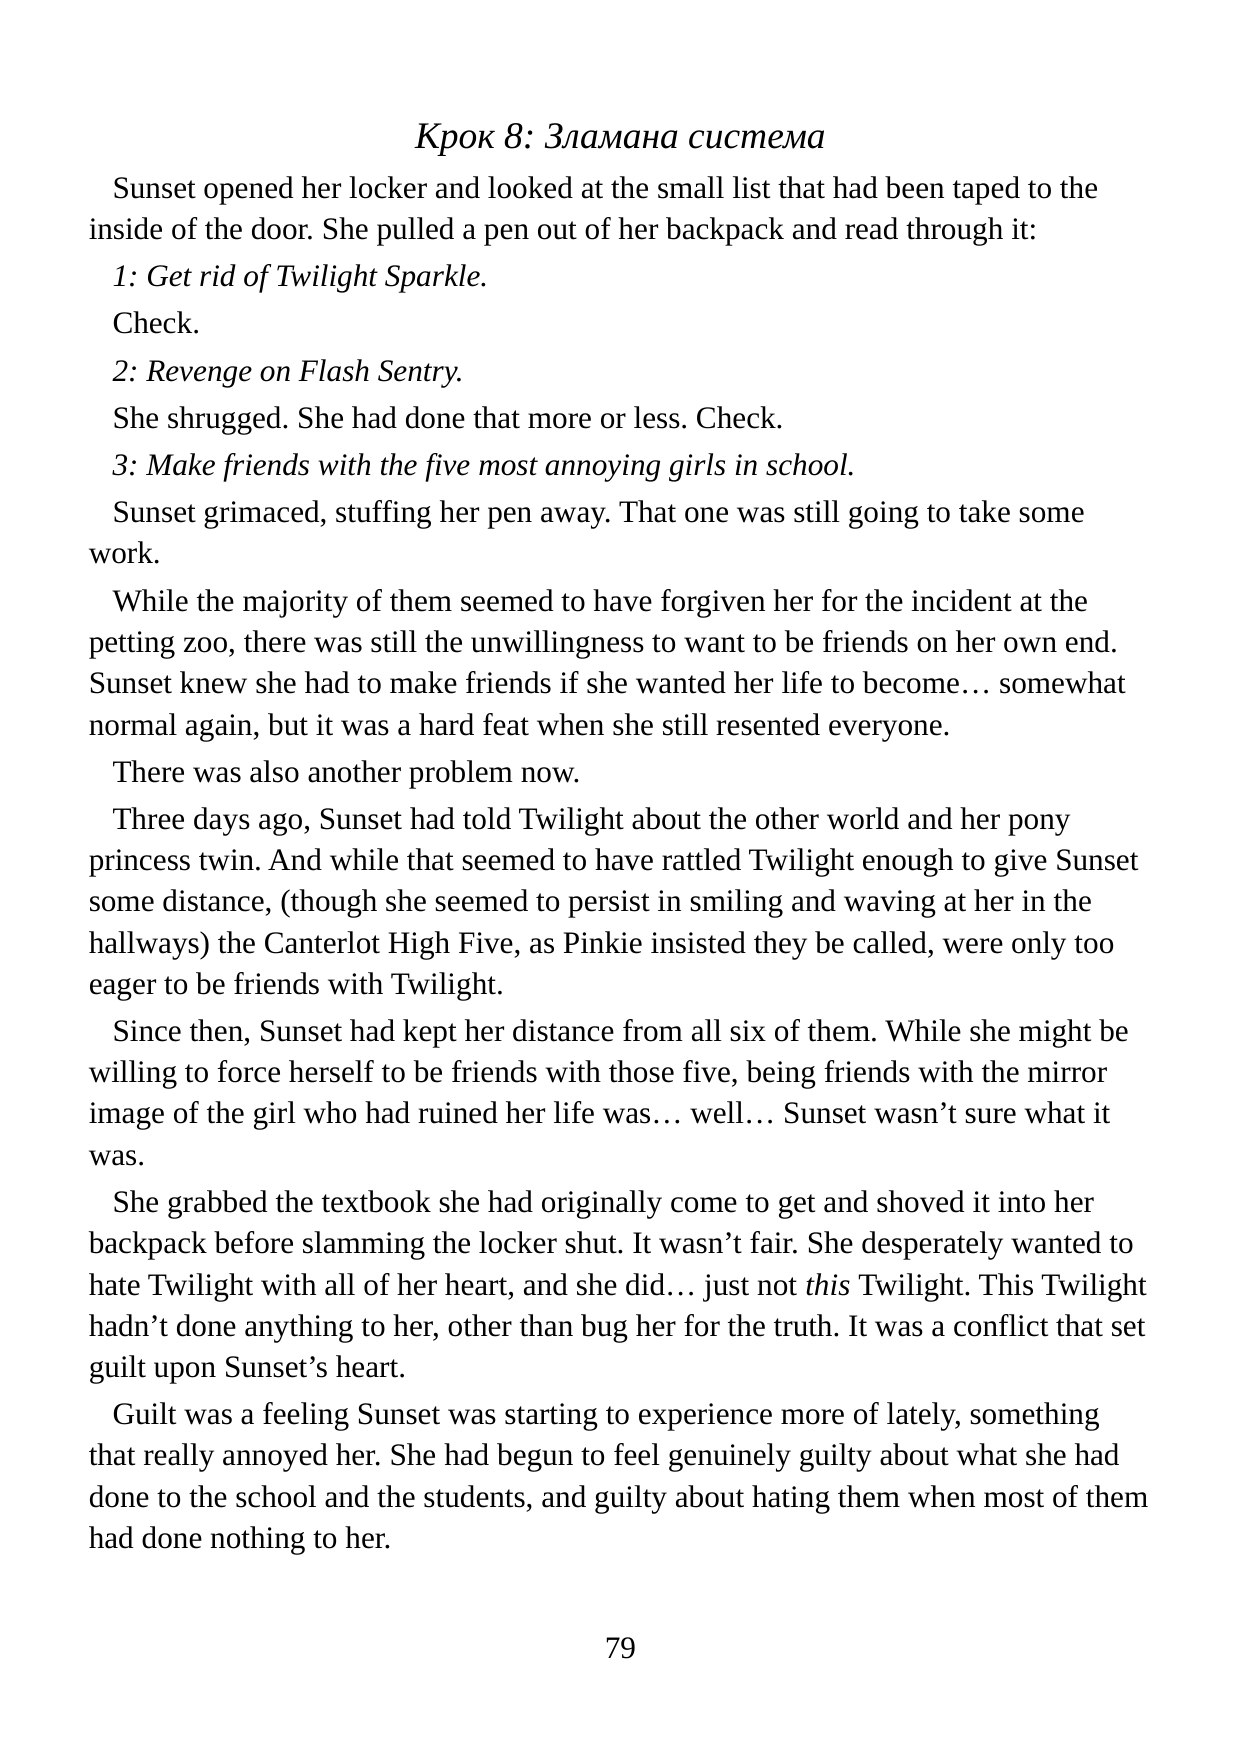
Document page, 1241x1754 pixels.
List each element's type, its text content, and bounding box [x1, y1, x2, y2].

text Sunset grimaced, stuffing her pen away. That one was still going to take some work. [88, 493, 1152, 571]
text Since then, Sunset had kept her distance from all six of them. While she might be willing to force herself to be friends with those five, being friends with the mirror image of the girl who had ruined her life was… well… Sunset wasn’t sure what it was. [88, 1012, 1152, 1172]
text She grabbed the textbook she had originally come to get and shoved it into her backpack before slamming the locker shut. It wasn’t fair. She desperately wanted to hate Twilight with all of her heart, and she did… just not this Twilight. This Twilight hadn’t done anything to her, other than bug her for the truth. It was a conflict that set guilt upon Sunset’s heart. [88, 1183, 1152, 1384]
text There was also another problem now. [88, 753, 1152, 789]
text Sunset opened her locker and looked at the small list that had been taped to the inside of the door. She pulled a pen out of her backpack and read through it: [88, 169, 1152, 246]
text 1: Get rid of Twilight Sparkle. [88, 258, 1152, 293]
text Guilt was a feeling Sunset was starting to experience more of lately, something that really annoyed her. She had begun to feel genuinely guilty about what she had done to the school and the students, and guilty about hating them when most of them had done nothing to her. [88, 1395, 1152, 1555]
text Three days ago, Sunset had told Twilight about the other world and her pony princess twin. And while that seemed to have rattled Twilight enough to give Sunset some distance, (though she seemed to persist in smiling and waving at her in the hallways) the Canterlot High Five, as Pinkie insisted they be called, were only too eager to be friends with Twilight. [88, 800, 1152, 1001]
text 2: Revenge on Flash Sentry. [88, 352, 1152, 388]
subtitle Крок 8: Зламана система [88, 113, 1152, 157]
text Check. [88, 305, 1152, 341]
text While the majority of them seemed to have forgiven her for the incident at the petting zoo, there was still the unwillingness to want to be friends on her own end. Sunset knew she had to make friends if she wanted her life to become… somewhat normal again, but it was a hard feat when she still resented everyone. [88, 582, 1152, 742]
text She shrugged. She had done that more or less. Check. [88, 399, 1152, 435]
text 3: Make friends with the five most annoying girls in school. [88, 446, 1152, 482]
